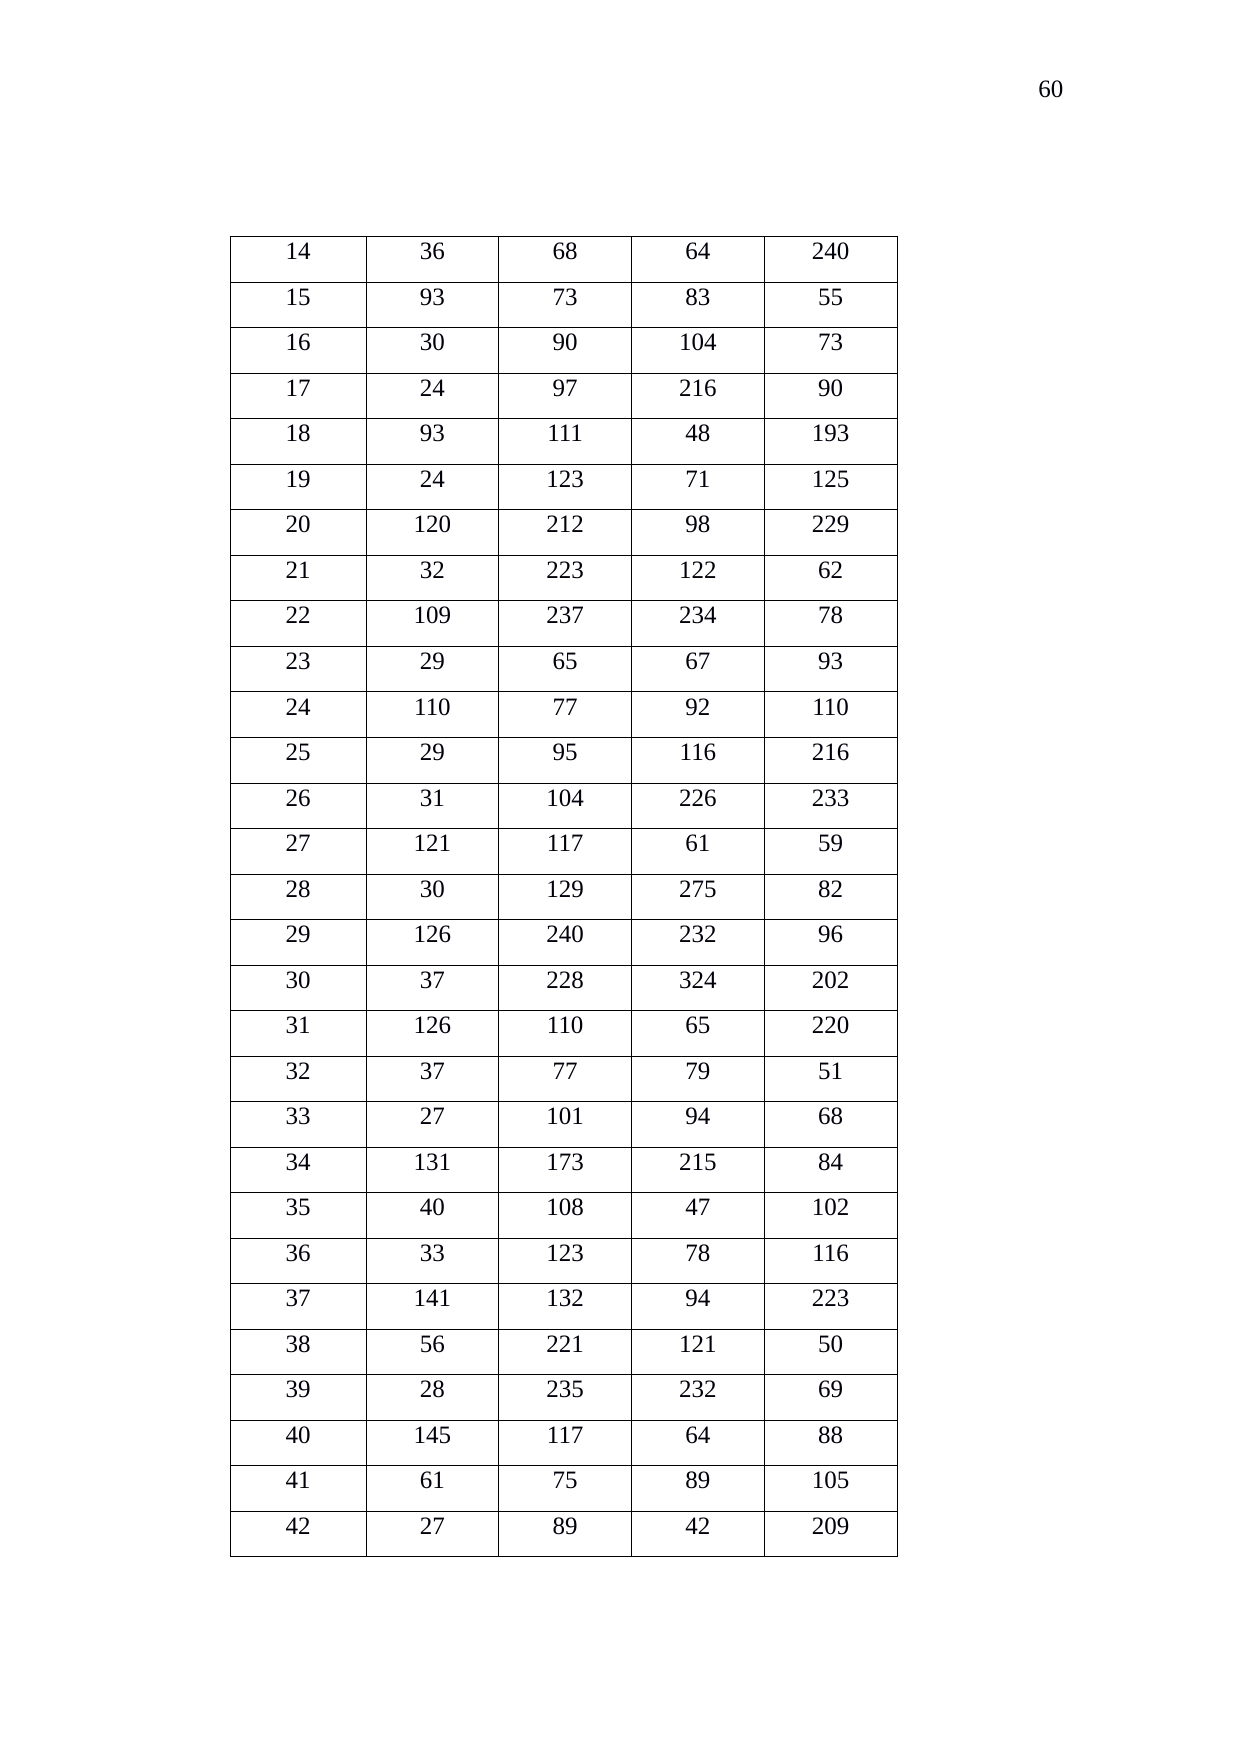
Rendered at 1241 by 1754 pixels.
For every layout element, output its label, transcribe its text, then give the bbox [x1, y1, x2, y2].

table_cell 83 [632, 283, 764, 327]
table_cell 37 [367, 966, 498, 1010]
table_cell 37 [231, 1284, 366, 1329]
table_cell 105 [765, 1466, 897, 1511]
table_cell 215 [632, 1148, 764, 1192]
table_cell 78 [765, 601, 897, 646]
table_cell 50 [765, 1330, 897, 1374]
table_cell 110 [367, 692, 498, 737]
table_cell 226 [632, 784, 764, 828]
table_cell 123 [499, 1239, 631, 1283]
table_cell 212 [499, 510, 631, 555]
table_cell 19 [231, 465, 366, 509]
table_cell 111 [499, 419, 631, 464]
table_cell 240 [499, 920, 631, 964]
table_cell 126 [367, 1011, 498, 1056]
table_cell 16 [231, 328, 366, 373]
table_cell 34 [231, 1148, 366, 1192]
table_cell 51 [765, 1057, 897, 1101]
table_cell 102 [765, 1193, 897, 1238]
table_cell 17 [231, 374, 366, 418]
table_cell 94 [632, 1102, 764, 1147]
table_cell 39 [231, 1375, 366, 1420]
table_cell 232 [632, 920, 764, 964]
table_cell 110 [765, 692, 897, 737]
table_cell 28 [231, 875, 366, 919]
table_cell 65 [632, 1011, 764, 1056]
table_cell 94 [632, 1284, 764, 1329]
table_cell 117 [499, 1421, 631, 1465]
table_cell 223 [765, 1284, 897, 1329]
table_cell 64 [632, 237, 764, 282]
table_cell 108 [499, 1193, 631, 1238]
table_cell 122 [632, 556, 764, 600]
table_cell 121 [632, 1330, 764, 1374]
table_cell 93 [367, 283, 498, 327]
table_cell 32 [367, 556, 498, 600]
table_cell 33 [367, 1239, 498, 1283]
table_cell 220 [765, 1011, 897, 1056]
table_cell 173 [499, 1148, 631, 1192]
table_cell 31 [231, 1011, 366, 1056]
table_cell 117 [499, 829, 631, 873]
table_cell 29 [231, 920, 366, 964]
table_cell 41 [231, 1466, 366, 1511]
table_cell 104 [499, 784, 631, 828]
table_cell 30 [367, 328, 498, 373]
table_cell 24 [367, 465, 498, 509]
table_cell 68 [765, 1102, 897, 1147]
table_cell 233 [765, 784, 897, 828]
table_cell 77 [499, 692, 631, 737]
table_cell 209 [765, 1512, 897, 1556]
table_cell 84 [765, 1148, 897, 1192]
table_cell 27 [231, 829, 366, 873]
table_cell 78 [632, 1239, 764, 1283]
table_cell 116 [765, 1239, 897, 1283]
table_cell 324 [632, 966, 764, 1010]
table_cell 67 [632, 647, 764, 691]
table_cell 26 [231, 784, 366, 828]
table_cell 71 [632, 465, 764, 509]
table_cell 75 [499, 1466, 631, 1511]
table_cell 61 [632, 829, 764, 873]
table_cell 237 [499, 601, 631, 646]
table_cell 55 [765, 283, 897, 327]
table_cell 24 [231, 692, 366, 737]
table_cell 24 [367, 374, 498, 418]
table_cell 79 [632, 1057, 764, 1101]
table_cell 234 [632, 601, 764, 646]
table_cell 132 [499, 1284, 631, 1329]
table_cell 232 [632, 1375, 764, 1420]
table_cell 125 [765, 465, 897, 509]
table_cell 193 [765, 419, 897, 464]
table_cell 28 [367, 1375, 498, 1420]
table_cell 22 [231, 601, 366, 646]
table_cell 73 [765, 328, 897, 373]
table_cell 65 [499, 647, 631, 691]
table_cell 42 [231, 1512, 366, 1556]
table_cell 25 [231, 738, 366, 782]
table_cell 20 [231, 510, 366, 555]
table_cell 77 [499, 1057, 631, 1101]
table_cell 93 [765, 647, 897, 691]
table_cell 14 [231, 237, 366, 282]
table_cell 235 [499, 1375, 631, 1420]
table_cell 73 [499, 283, 631, 327]
table_cell 96 [765, 920, 897, 964]
table_cell 104 [632, 328, 764, 373]
table_cell 35 [231, 1193, 366, 1238]
table_cell 101 [499, 1102, 631, 1147]
table_cell 56 [367, 1330, 498, 1374]
table_cell 98 [632, 510, 764, 555]
table_cell 82 [765, 875, 897, 919]
table_cell 221 [499, 1330, 631, 1374]
table_cell 27 [367, 1512, 498, 1556]
table_cell 37 [367, 1057, 498, 1101]
table_cell 145 [367, 1421, 498, 1465]
table_cell 129 [499, 875, 631, 919]
table_cell 131 [367, 1148, 498, 1192]
table_cell 275 [632, 875, 764, 919]
table_cell 18 [231, 419, 366, 464]
table_cell 21 [231, 556, 366, 600]
table_cell 121 [367, 829, 498, 873]
table_cell 40 [367, 1193, 498, 1238]
table_cell 69 [765, 1375, 897, 1420]
table_cell 31 [367, 784, 498, 828]
table_cell 30 [231, 966, 366, 1010]
table_cell 15 [231, 283, 366, 327]
table_cell 29 [367, 647, 498, 691]
table_cell 97 [499, 374, 631, 418]
table_cell 59 [765, 829, 897, 873]
table_cell 141 [367, 1284, 498, 1329]
table_cell 240 [765, 237, 897, 282]
table_cell 228 [499, 966, 631, 1010]
table_cell 120 [367, 510, 498, 555]
table_cell 38 [231, 1330, 366, 1374]
table_cell 36 [367, 237, 498, 282]
table_cell 116 [632, 738, 764, 782]
table_cell 23 [231, 647, 366, 691]
table_cell 95 [499, 738, 631, 782]
table_cell 90 [765, 374, 897, 418]
table_cell 61 [367, 1466, 498, 1511]
table_cell 89 [499, 1512, 631, 1556]
table_cell 33 [231, 1102, 366, 1147]
table_cell 216 [765, 738, 897, 782]
table_cell 47 [632, 1193, 764, 1238]
table_cell 110 [499, 1011, 631, 1056]
table_cell 42 [632, 1512, 764, 1556]
table_cell 202 [765, 966, 897, 1010]
table_cell 30 [367, 875, 498, 919]
table_cell 126 [367, 920, 498, 964]
table_cell 90 [499, 328, 631, 373]
table_cell 36 [231, 1239, 366, 1283]
table_cell 29 [367, 738, 498, 782]
table_cell 93 [367, 419, 498, 464]
table_cell 92 [632, 692, 764, 737]
table_cell 109 [367, 601, 498, 646]
table_cell 229 [765, 510, 897, 555]
table_cell 62 [765, 556, 897, 600]
table_cell 216 [632, 374, 764, 418]
table_cell 40 [231, 1421, 366, 1465]
table_cell 223 [499, 556, 631, 600]
table_cell 88 [765, 1421, 897, 1465]
table_cell 48 [632, 419, 764, 464]
table_cell 32 [231, 1057, 366, 1101]
table_cell 27 [367, 1102, 498, 1147]
table_cell 89 [632, 1466, 764, 1511]
table_cell 64 [632, 1421, 764, 1465]
table_cell 68 [499, 237, 631, 282]
table_cell 123 [499, 465, 631, 509]
